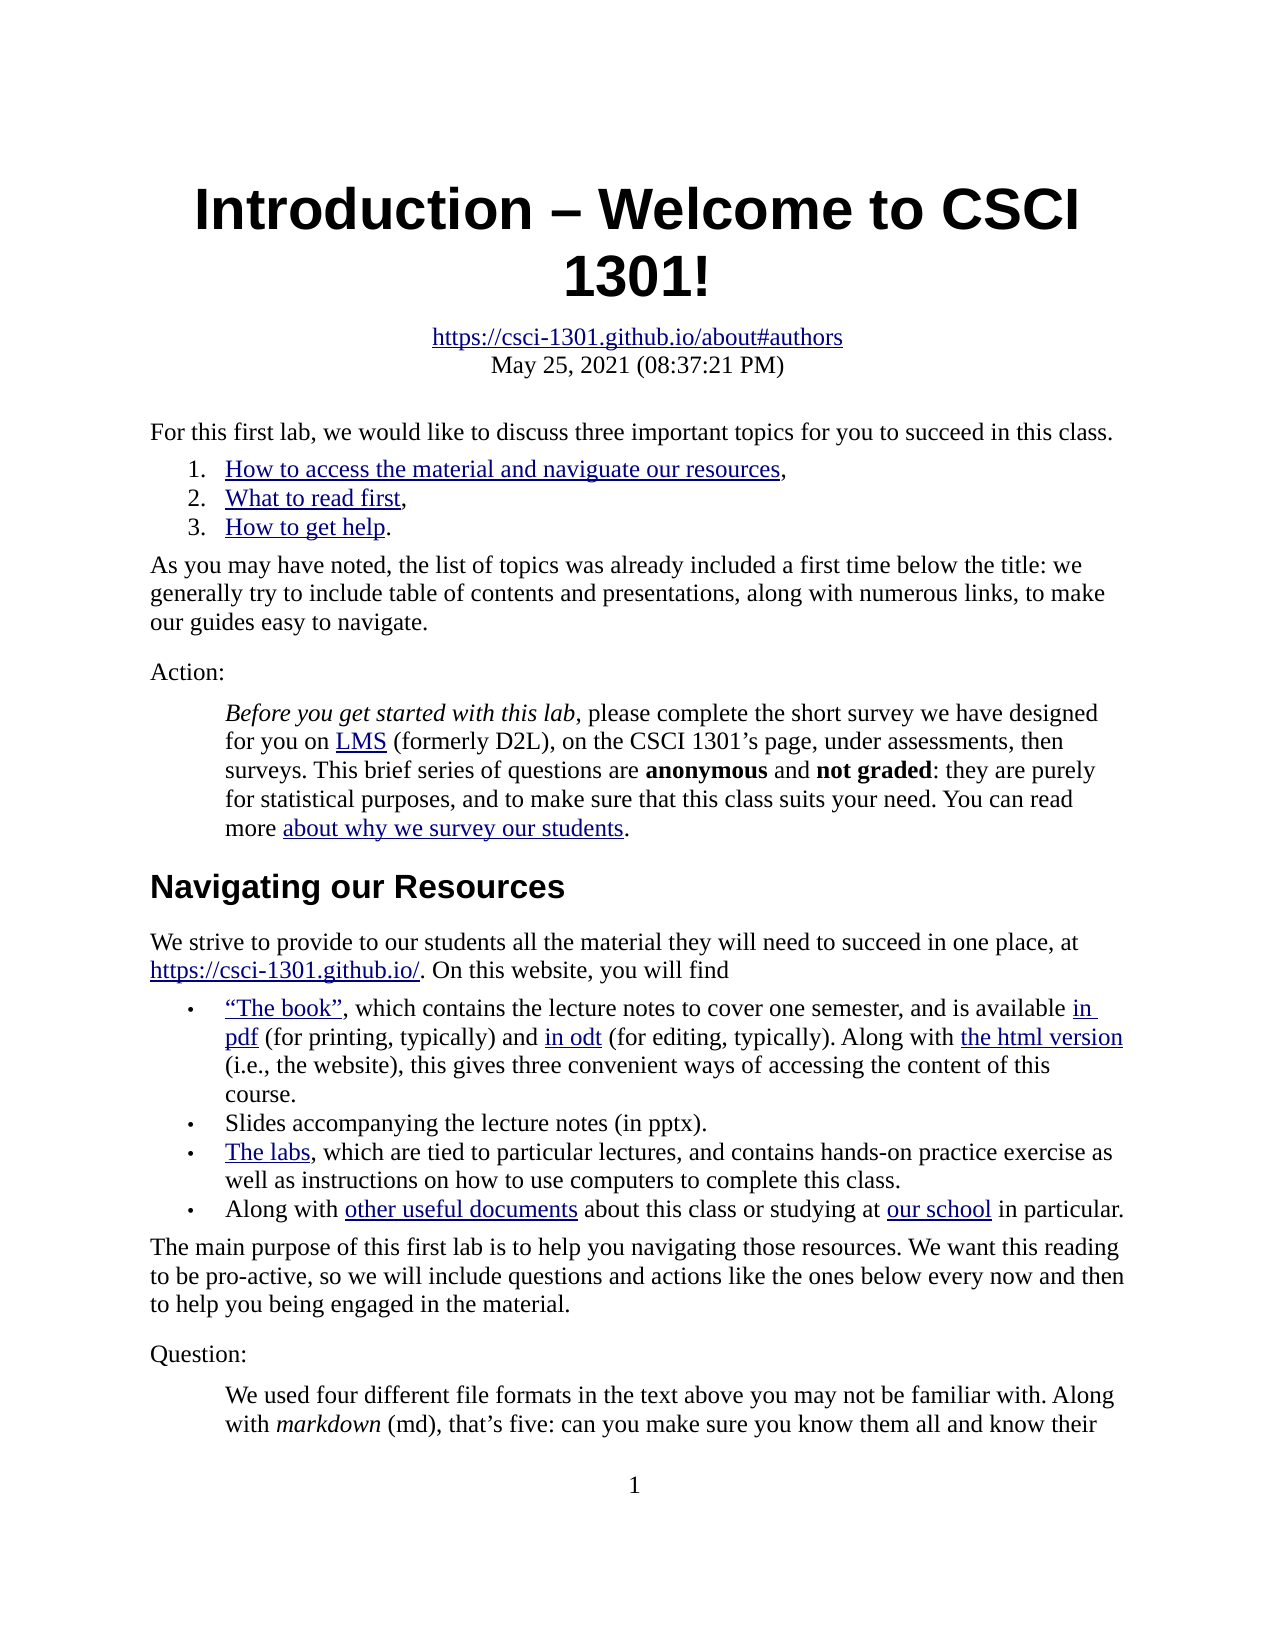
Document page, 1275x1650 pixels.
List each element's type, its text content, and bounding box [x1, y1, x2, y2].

text Question: [150, 1339, 1125, 1368]
text For this first lab, we would like to discuss three important topics for you to succeed in this class. [150, 417, 1125, 446]
list Slides accompanying the lecture notes (in pptx). [187, 1108, 1125, 1137]
list Along with other useful documents about this class or studying at our school in particular. [187, 1194, 1125, 1223]
text May 25, 2021 (08:37:21 PM) [150, 350, 1125, 379]
list The labs, which are tied to particular lectures, and contains hands-on practice exercise as well as instructions on how to use computers to complete this class. [187, 1137, 1125, 1194]
subtitle Navigating our Resources [150, 866, 1125, 905]
text As you may have noted, the list of topics was already included a first time below the title: we generally try to include table of contents and presentations, along with numerous links, to make our guides easy to navigate. [150, 550, 1125, 636]
text We used four different file formats in the text above you may not be familiar with. Along with markdown (md), that’s five: can you make sure you know them all and know their [225, 1380, 1125, 1437]
list “The book”, which contains the lecture notes to cover one semester, and is available in pdf (for printing, typically) and in odt (for editing, typically). Along with the html version (i.e., the website), this gives three convenient ways of accessing the content of this course. [187, 993, 1125, 1108]
text We strive to provide to our students all the material they will need to succeed in one place, at https://csci-1301.github.io/. On this website, you will find [150, 927, 1125, 984]
text Action: [150, 657, 1125, 686]
title Introduction – Welcome to CSCI 1301! [150, 175, 1125, 309]
list How to get help. [187, 512, 1125, 541]
list What to read first, [187, 483, 1125, 512]
text https://csci-1301.github.io/about#authors [150, 322, 1125, 350]
list How to access the material and naviguate our resources, [187, 454, 1125, 483]
text Before you get started with this lab, please complete the short survey we have designed for you on LMS (formerly D2L), on the CSCI 1301’s page, under assessments, then surveys. This brief series of questions are anonymous and not graded: they are purely for statistical purposes, and to make sure that this class suits your need. You can read more about why we survey our students. [225, 698, 1125, 841]
text The main purpose of this first lab is to help you navigating those resources. We want this reading to be pro-active, so we will include questions and actions like the ones below every now and then to help you being engaged in the material. [150, 1232, 1125, 1318]
